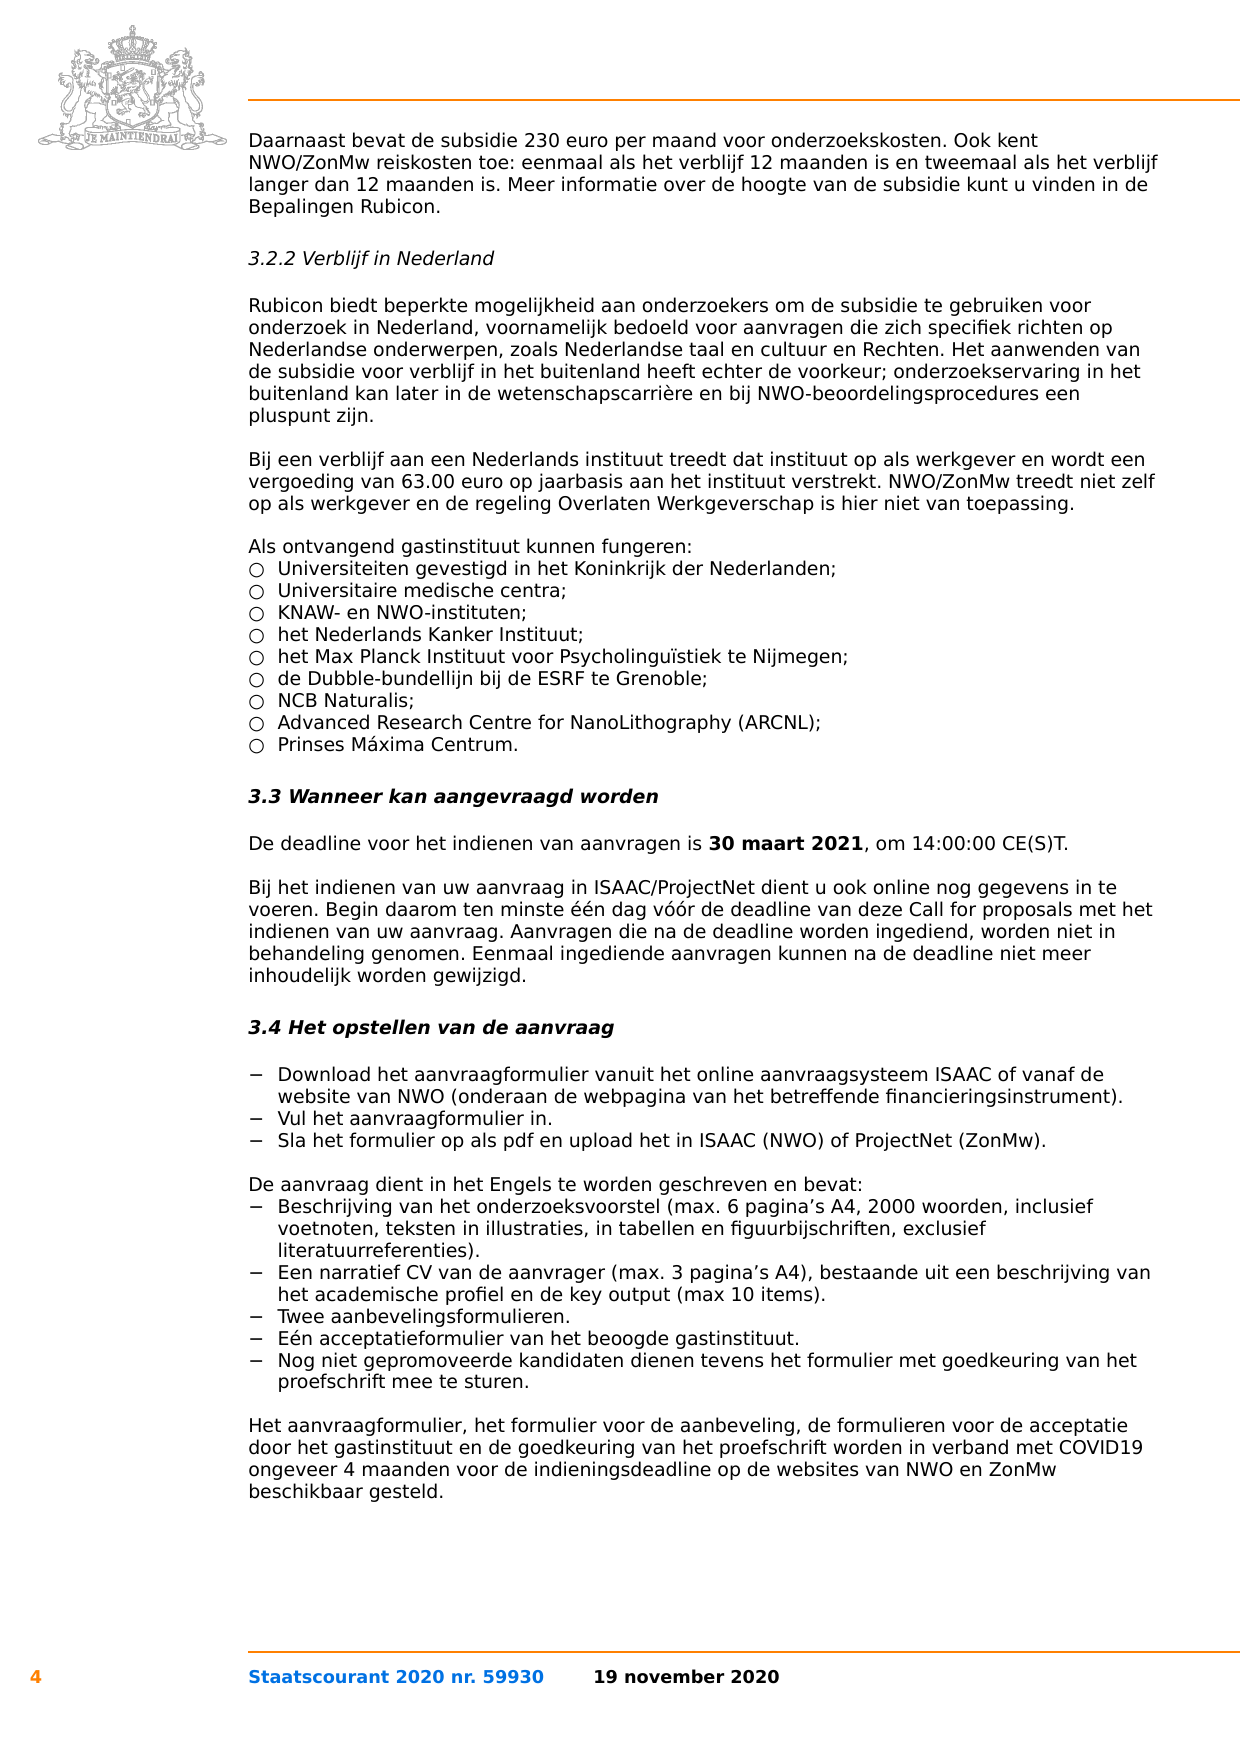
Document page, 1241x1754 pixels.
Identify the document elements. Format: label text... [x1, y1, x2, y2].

text ○ Universiteiten gevestigd in het Koninkrijk der Nederlanden; [248, 558, 1163, 580]
text De aanvraag dient in het Engels te worden geschreven en bevat: [248, 1174, 1163, 1196]
text Bij het indienen van uw aanvraag in ISAAC/ProjectNet dient u ook online nog gegevens in te voeren. Begin daarom ten minste één dag vóór de deadline van deze Call for proposals met het indienen van uw aanvraag. Aanvragen die na de deadline worden ingediend, worden niet in behandeling genomen. Eenmaal ingediende aanvragen kunnen na de deadline niet meer inhoudelijk worden gewijzigd. [248, 877, 1163, 987]
text Het aanvraagformulier, het formulier voor de aanbeveling, de formulieren voor de acceptatie door het gastinstituut en de goedkeuring van het proefschrift worden in verband met COVID19 ongeveer 4 maanden voor de indieningsdeadline op de websites van NWO en ZonMw beschikbaar gesteld. [248, 1415, 1163, 1503]
text − Twee aanbevelingsformulieren. [248, 1306, 1163, 1327]
picture [38, 25, 227, 150]
text ○ de Dubble-bundellijn bij de ESRF te Grenoble; [248, 668, 1163, 690]
text − Eén acceptatieformulier van het beoogde gastinstituut. [248, 1327, 1163, 1349]
text Daarnaast bevat de subsidie 230 euro per maand voor onderzoekskosten. Ook kent NWO/ZonMw reiskosten toe: eenmaal als het verblijf 12 maanden is en tweemaal als het verblijf langer dan 12 maanden is. Meer informatie over de hoogte van de subsidie kunt u vinden in de Bepalingen Rubicon. [248, 130, 1163, 218]
text − Vul het aanvraagformulier in. [248, 1108, 1163, 1130]
text Als ontvangend gastinstituut kunnen fungeren: [248, 536, 1163, 558]
text − Beschrijving van het onderzoeksvoorstel (max. 6 pagina’s A4, 2000 woorden, inclusief voetnoten, teksten in illustraties, in tabellen en figuurbijschriften, exclusief literatuurreferenties). [248, 1196, 1163, 1262]
subtitle 3.3 Wanneer kan aangevraagd worden [248, 786, 1163, 808]
text ○ het Nederlands Kanker Instituut; [248, 624, 1163, 646]
text Rubicon biedt beperkte mogelijkheid aan onderzoekers om de subsidie te gebruiken voor onderzoek in Nederland, voornamelijk bedoeld voor aanvragen die zich specifiek richten op Nederlandse onderwerpen, zoals Nederlandse taal en cultuur en Rechten. Het aanwenden van de subsidie voor verblijf in het buitenland heeft echter de voorkeur; onderzoekservaring in het buitenland kan later in de wetenschapscarrière en bij NWO-beoordelingsprocedures een pluspunt zijn. [248, 295, 1163, 427]
text ○ het Max Planck Instituut voor Psycholinguïstiek te Nijmegen; [248, 646, 1163, 668]
text − Een narratief CV van de aanvrager (max. 3 pagina’s A4), bestaande uit een beschrijving van het academische profiel en de key output (max 10 items). [248, 1262, 1163, 1306]
text − Download het aanvraagformulier vanuit het online aanvraagsysteem ISAAC of vanaf de website van NWO (onderaan de webpagina van het betreffende financieringsinstrument). [248, 1064, 1163, 1108]
text De deadline voor het indienen van aanvragen is 30 maart 2021, om 14:00:00 CE(S)T. [248, 833, 1163, 855]
text Bij een verblijf aan een Nederlands instituut treedt dat instituut op als werkgever en wordt een vergoeding van 63.00 euro op jaarbasis aan het instituut verstrekt. NWO/ZonMw treedt niet zelf op als werkgever en de regeling Overlaten Werkgeverschap is hier niet van toepassing. [248, 448, 1163, 514]
text ○ Advanced Research Centre for NanoLithography (ARCNL); [248, 712, 1163, 734]
text ○ Prinses Máxima Centrum. [248, 734, 1163, 756]
text ○ Universitaire medische centra; [248, 580, 1163, 602]
text − Nog niet gepromoveerde kandidaten dienen tevens het formulier met goedkeuring van het proefschrift mee te sturen. [248, 1349, 1163, 1393]
text ○ NCB Naturalis; [248, 690, 1163, 712]
text − Sla het formulier op als pdf en upload het in ISAAC (NWO) of ProjectNet (ZonMw). [248, 1130, 1163, 1152]
text ○ KNAW- en NWO-instituten; [248, 602, 1163, 624]
subtitle 3.2.2 Verblijf in Nederland [248, 248, 1163, 270]
subtitle 3.4 Het opstellen van de aanvraag [248, 1017, 1163, 1039]
